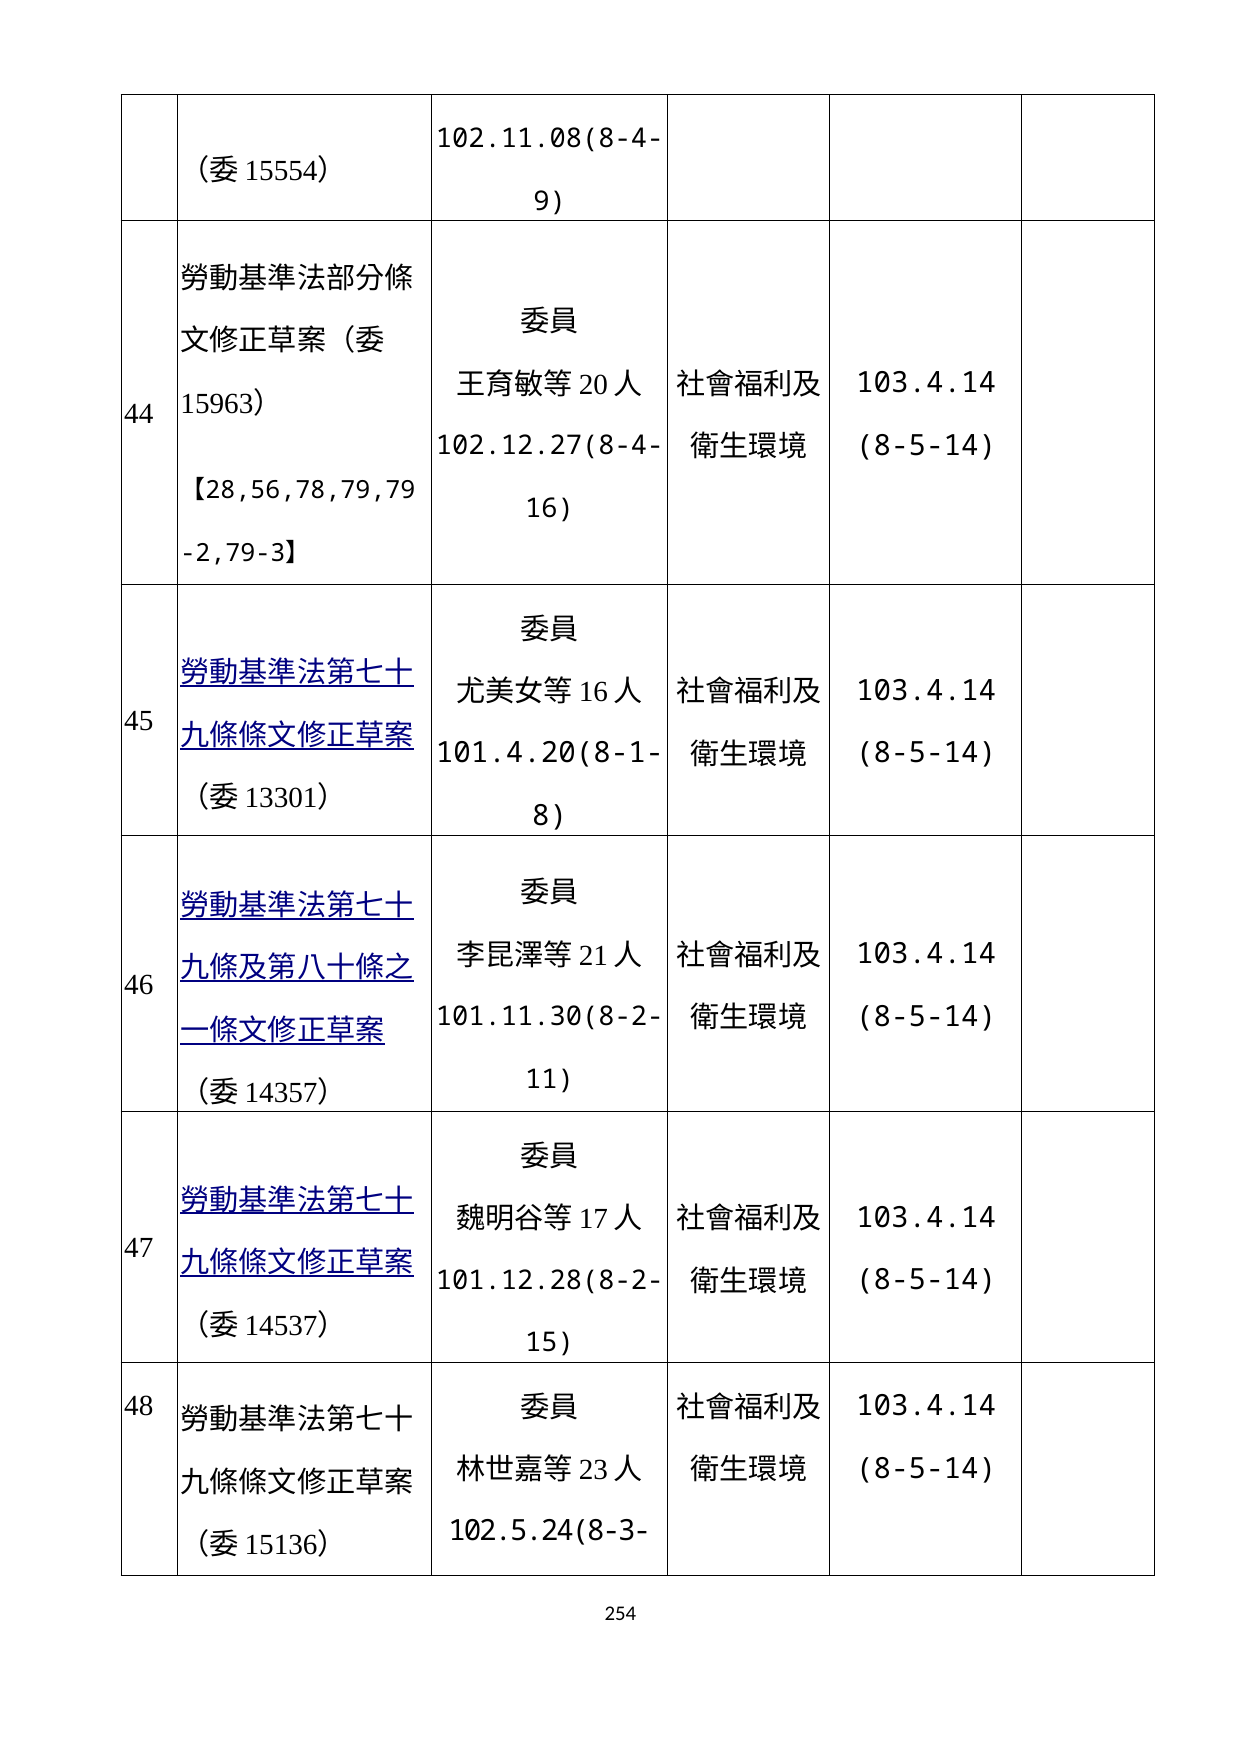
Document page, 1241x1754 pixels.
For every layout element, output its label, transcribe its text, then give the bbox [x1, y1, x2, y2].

table_cell [122, 1363, 177, 1575]
table_cell 社會福利及衛生環境 [668, 1112, 829, 1362]
table_cell [830, 95, 1021, 220]
table_cell [1022, 836, 1154, 1111]
table_cell [1022, 1112, 1154, 1362]
table_cell 委員 李昆澤等21人101.11.30(8-2-11) [432, 836, 667, 1111]
table_cell 委員 林世嘉等23人102.5.24(8-3- [432, 1363, 667, 1575]
table_cell 社會福利及衛生環境 [668, 836, 829, 1111]
table_cell 102.11.08(8-4-9) [432, 95, 667, 220]
table_cell 委員 王育敏等20人102.12.27(8-4-16) [432, 221, 667, 584]
table_cell 委員 魏明谷等17人101.12.28(8-2-15) [432, 1112, 667, 1362]
table_cell 103.4.14 (8-5-14) [830, 221, 1021, 584]
table_cell 勞動基準法第七十九條及第八十條之一條文修正草案（委14357） [178, 836, 431, 1111]
table_cell [1022, 221, 1154, 584]
table_cell 103.4.14 (8-5-14) [830, 836, 1021, 1111]
table_cell 103.4.14 (8-5-14) [830, 1112, 1021, 1362]
table_cell （委15554） [178, 95, 431, 220]
table_cell 103.4.14 (8-5-14) [830, 1363, 1021, 1575]
table_cell 社會福利及衛生環境 [668, 1363, 829, 1575]
table_cell 委員 尤美女等16人101.4.20(8-1-8) [432, 585, 667, 835]
table_cell 勞動基準法部分條文修正草案（委15963） 【28,56,78,79,79-2,79-3】 [178, 221, 431, 584]
table_cell 勞動基準法第七十九條條文修正草案（委14537） [178, 1112, 431, 1362]
table_cell [668, 95, 829, 220]
table_cell [122, 1112, 177, 1362]
table_cell [1022, 585, 1154, 835]
table_cell 勞動基準法第七十九條條文修正草案（委15136） [178, 1363, 431, 1575]
table_cell 103.4.14 (8-5-14) [830, 585, 1021, 835]
table_cell [122, 221, 177, 584]
table_cell 勞動基準法第七十九條條文修正草案（委13301） [178, 585, 431, 835]
table_cell 社會福利及衛生環境 [668, 221, 829, 584]
table_cell 社會福利及衛生環境 [668, 585, 829, 835]
table_cell [1022, 1363, 1154, 1575]
table_cell [1022, 95, 1154, 220]
table_cell [122, 585, 177, 835]
table_cell [122, 836, 177, 1111]
table_cell [122, 95, 177, 220]
